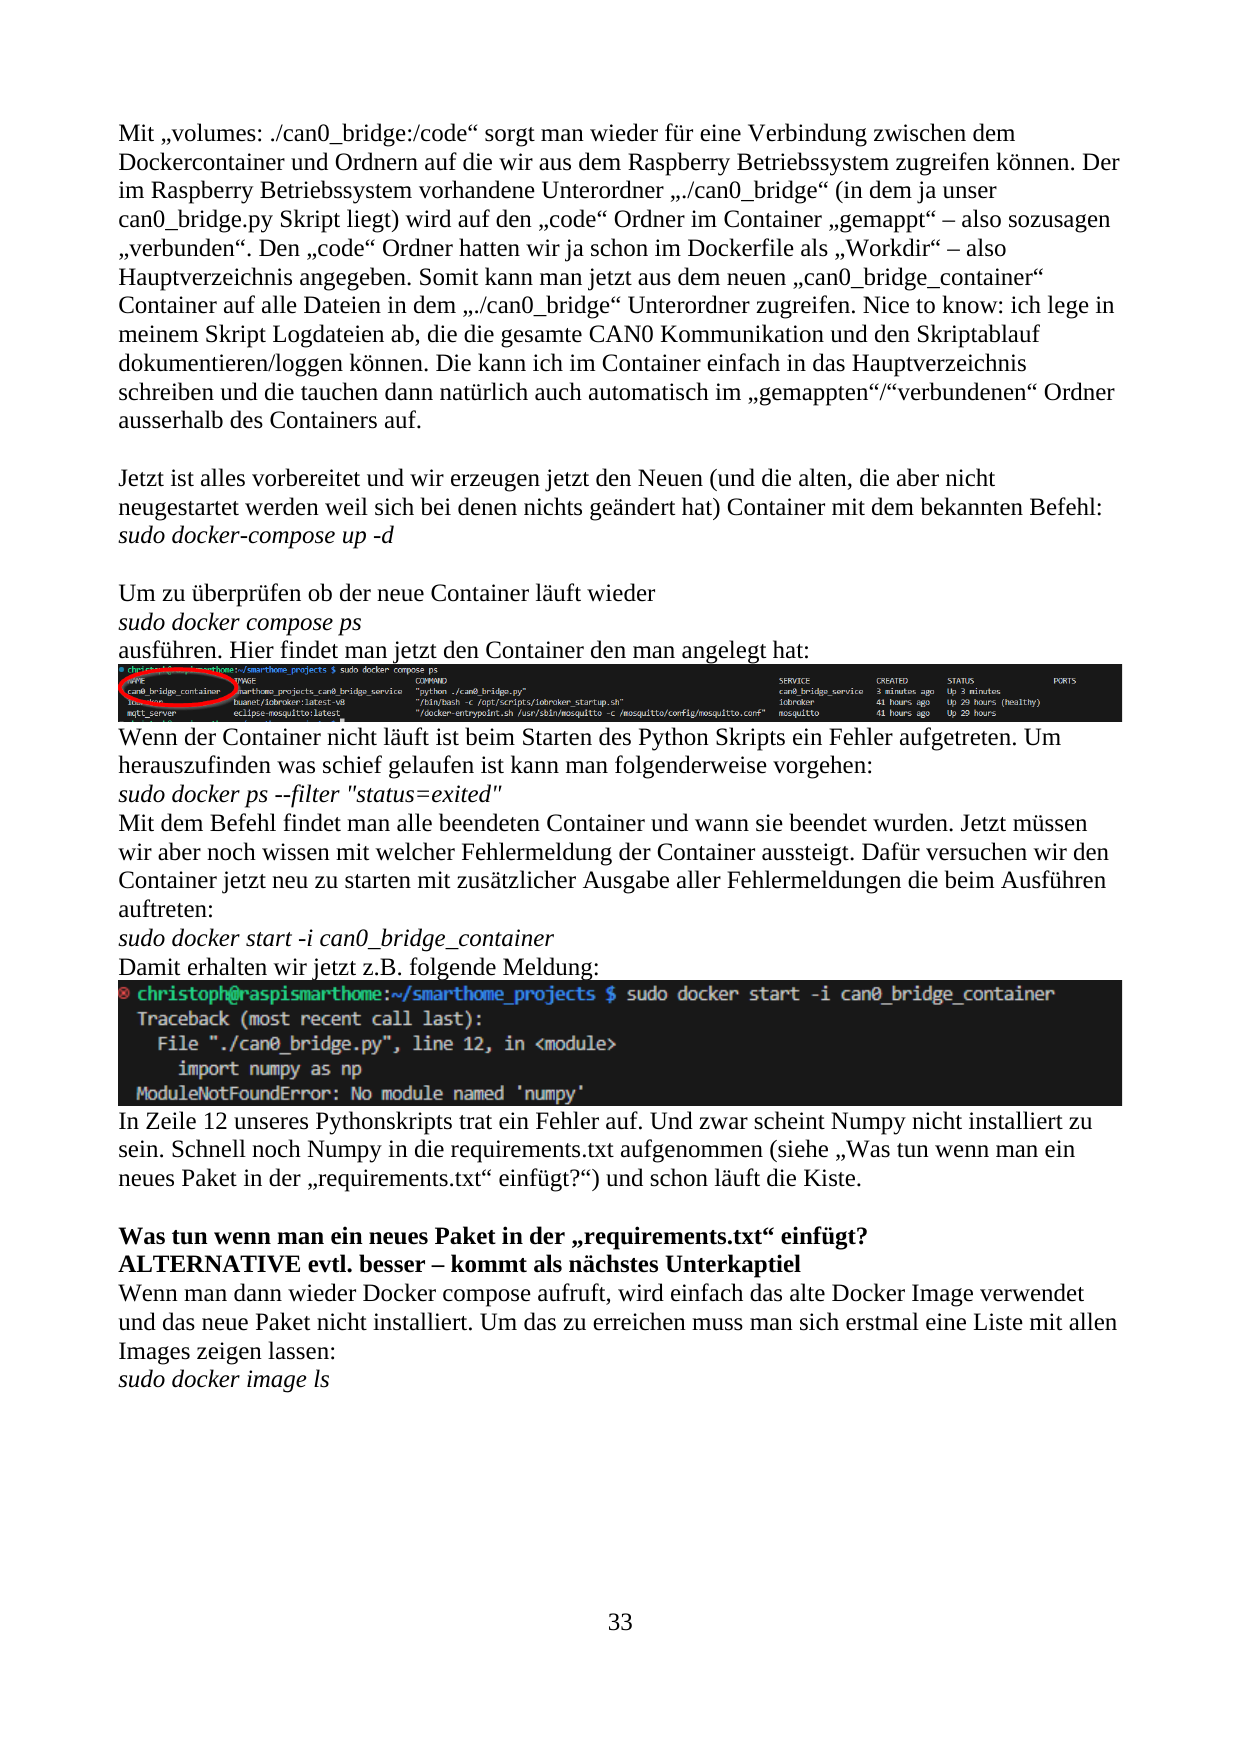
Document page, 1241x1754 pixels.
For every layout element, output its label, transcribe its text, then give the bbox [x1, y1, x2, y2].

text Was tun wenn man ein neues Paket in der „requirements.txt“ einfügt? [118, 1221, 1122, 1249]
text Wenn der Container nicht läuft ist beim Starten des Python Skripts ein Fehler aufgetreten. Um herauszufinden was schief gelaufen ist kann man folgenderweise vorgehen: [118, 722, 1122, 779]
text ALTERNATIVE evtl. besser – kommt als nächstes Unterkaptiel [118, 1249, 1122, 1278]
text Um zu überprüfen ob der neue Container läuft wieder [118, 578, 1122, 607]
text Mit „volumes: ./can0_bridge:/code“ sorgt man wieder für eine Verbindung zwischen dem Dockercontainer und Ordnern auf die wir aus dem Raspberry Betriebssystem zugreifen können. Der im Raspberry Betriebssystem vorhandene Unterordner „./can0_bridge“ (in dem ja unser can0_bridge.py Skript liegt) wird auf den „code“ Ordner im Container „gemappt“ – also sozusagen „verbunden“. Den „code“ Ordner hatten wir ja schon im Dockerfile als „Workdir“ – also Hauptverzeichnis angegeben. Somit kann man jetzt aus dem neuen „can0_bridge_container“ Container auf alle Dateien in dem „./can0_bridge“ Unterordner zugreifen. Nice to know: ich lege in meinem Skript Logdateien ab, die die gesamte CAN0 Kommunikation und den Skriptablauf dokumentieren/loggen können. Die kann ich im Container einfach in das Hauptverzeichnis schreiben und die tauchen dann natürlich auch automatisch im „gemappten“/“verbundenen“ Ordner ausserhalb des Containers auf. [118, 118, 1122, 434]
text Mit dem Befehl findet man alle beendeten Container und wann sie beendet wurden. Jetzt müssen wir aber noch wissen mit welcher Fehlermeldung der Container aussteigt. Dafür versuchen wir den Container jetzt neu zu starten mit zusätzlicher Ausgabe aller Fehlermeldungen die beim Ausführen auftreten: [118, 808, 1122, 923]
text sudo docker image ls [118, 1364, 1122, 1393]
picture [118, 664, 1123, 722]
text Damit erhalten wir jetzt z.B. folgende Meldung: [118, 952, 1122, 980]
text sudo docker-compose up -d [118, 521, 1122, 549]
text In Zeile 12 unseres Pythonskripts trat ein Fehler auf. Und zwar scheint Numpy nicht installiert zu sein. Schnell noch Numpy in die requirements.txt aufgenommen (siehe „Was tun wenn man ein neues Paket in der „requirements.txt“ einfügt?“) und schon läuft die Kiste. [118, 1106, 1122, 1192]
text Jetzt ist alles vorbereitet und wir erzeugen jetzt den Neuen (und die alten, die aber nicht neugestartet werden weil sich bei denen nichts geändert hat) Container mit dem bekannten Befehl: [118, 463, 1122, 521]
text sudo docker start -i can0_bridge_container [118, 923, 1122, 952]
text ausführen. Hier findet man jetzt den Container den man angelegt hat: [118, 636, 1122, 664]
text Wenn man dann wieder Docker compose aufruft, wird einfach das alte Docker Image verwendet und das neue Paket nicht installiert. Um das zu erreichen muss man sich erstmal eine Liste mit allen Images zeigen lassen: [118, 1278, 1122, 1364]
text sudo docker ps --filter "status=exited" [118, 779, 1122, 808]
picture [118, 980, 1123, 1106]
text sudo docker compose ps [118, 607, 1122, 636]
